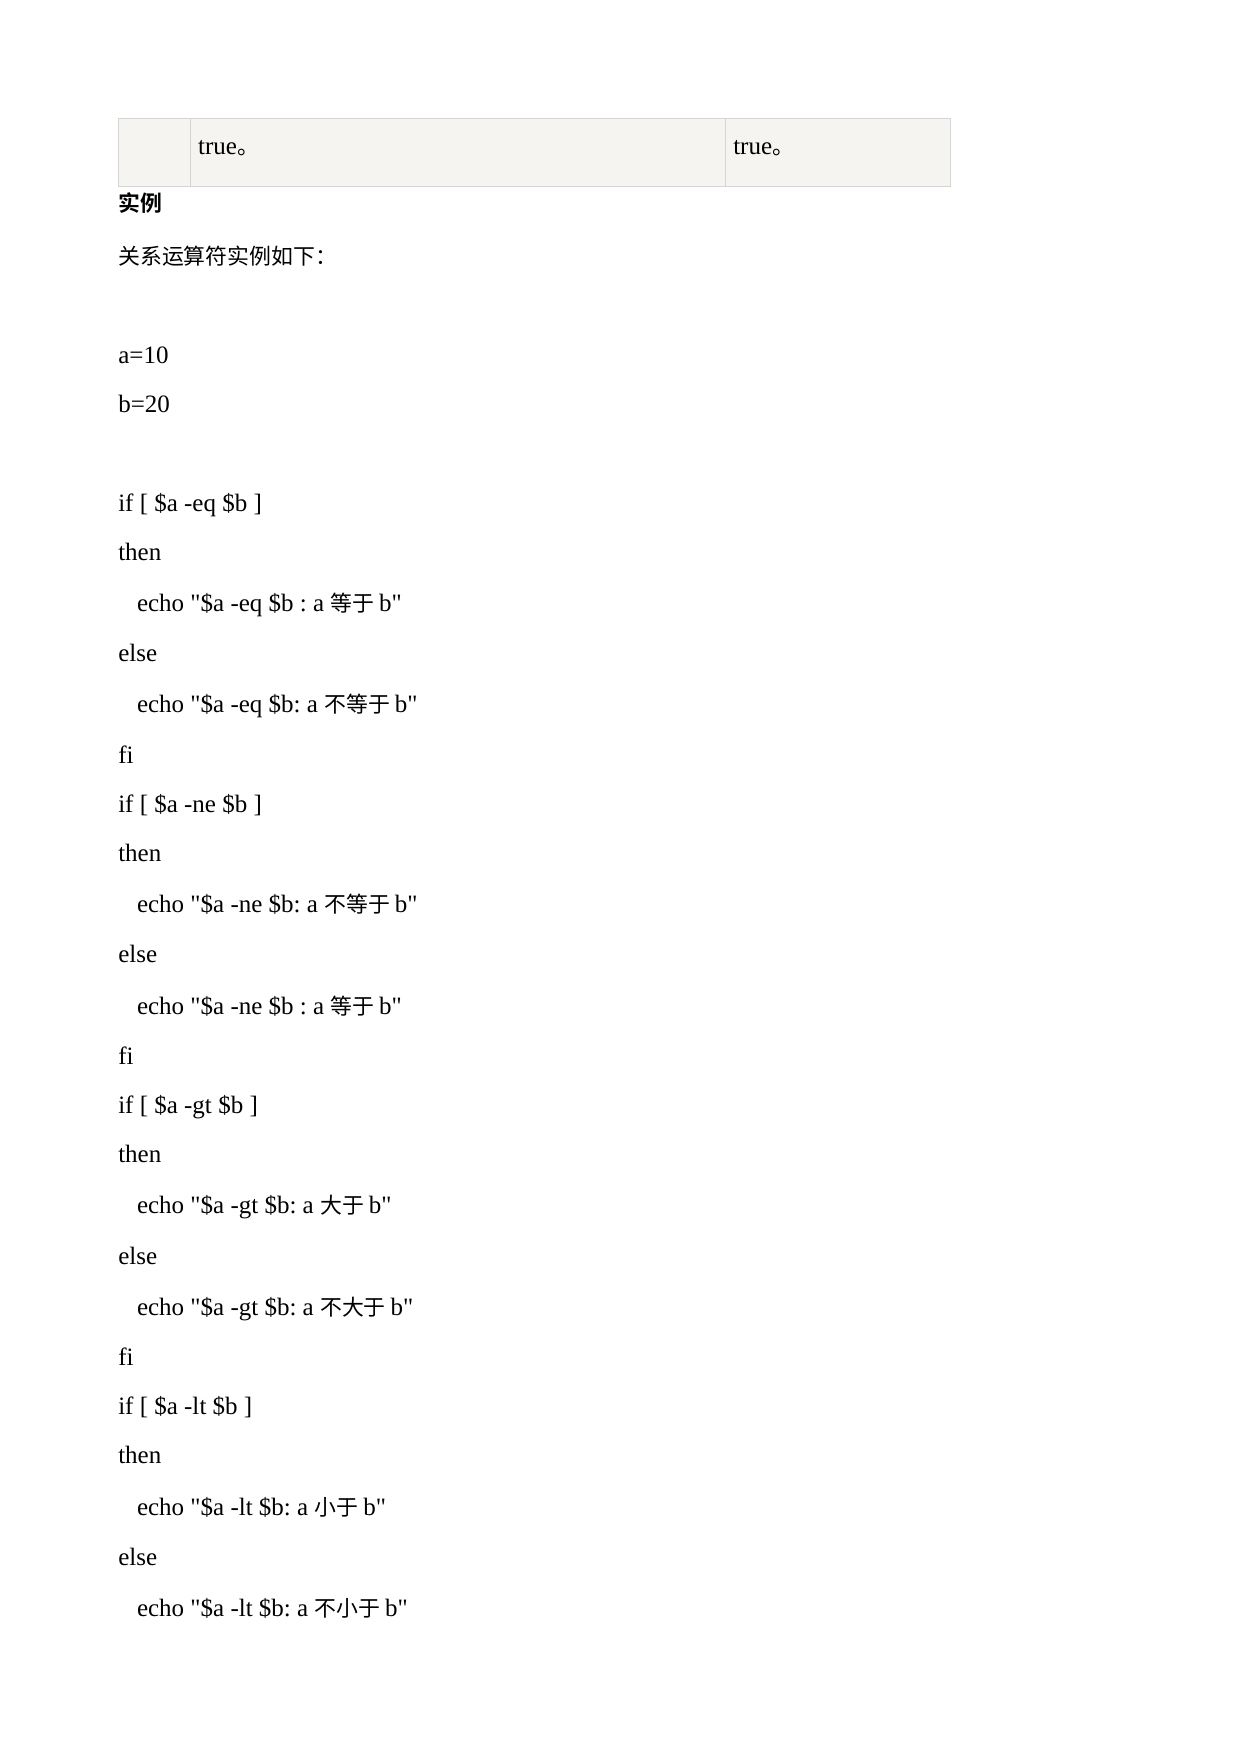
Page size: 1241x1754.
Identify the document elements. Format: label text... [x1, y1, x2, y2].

text echo "$a -eq $b : a 等于 b" [118, 586, 1122, 617]
text echo "$a -gt $b: a 大于 b" [118, 1188, 1122, 1220]
text echo "$a -eq $b: a 不等于 b" [118, 687, 1122, 719]
text else [118, 638, 1122, 667]
text else [118, 939, 1122, 968]
text fi [118, 1041, 1122, 1070]
text then [118, 838, 1122, 867]
text 实例 [118, 186, 1122, 218]
text else [118, 1542, 1122, 1571]
text echo "$a -ne $b: a 不等于 b" [118, 887, 1122, 919]
text a=10 [118, 341, 1122, 369]
text if [ $a -lt $b ] [118, 1391, 1122, 1420]
text echo "$a -lt $b: a 小于 b" [118, 1489, 1122, 1521]
table_cell true。 [191, 119, 725, 186]
text then [118, 537, 1122, 566]
text fi [118, 740, 1122, 769]
text 关系运算符实例如下： [118, 239, 1122, 271]
text echo "$a -ne $b : a 等于 b" [118, 989, 1122, 1020]
text echo "$a -lt $b: a 不小于 b" [118, 1591, 1122, 1623]
text fi [118, 1342, 1122, 1371]
text then [118, 1441, 1122, 1469]
table_cell [119, 119, 190, 186]
text b=20 [118, 389, 1122, 418]
text if [ $a -gt $b ] [118, 1090, 1122, 1119]
text else [118, 1241, 1122, 1269]
text echo "$a -gt $b: a 不大于 b" [118, 1290, 1122, 1322]
text if [ $a -ne $b ] [118, 789, 1122, 818]
text if [ $a -eq $b ] [118, 488, 1122, 516]
text then [118, 1139, 1122, 1168]
table_cell true。 [726, 119, 950, 186]
